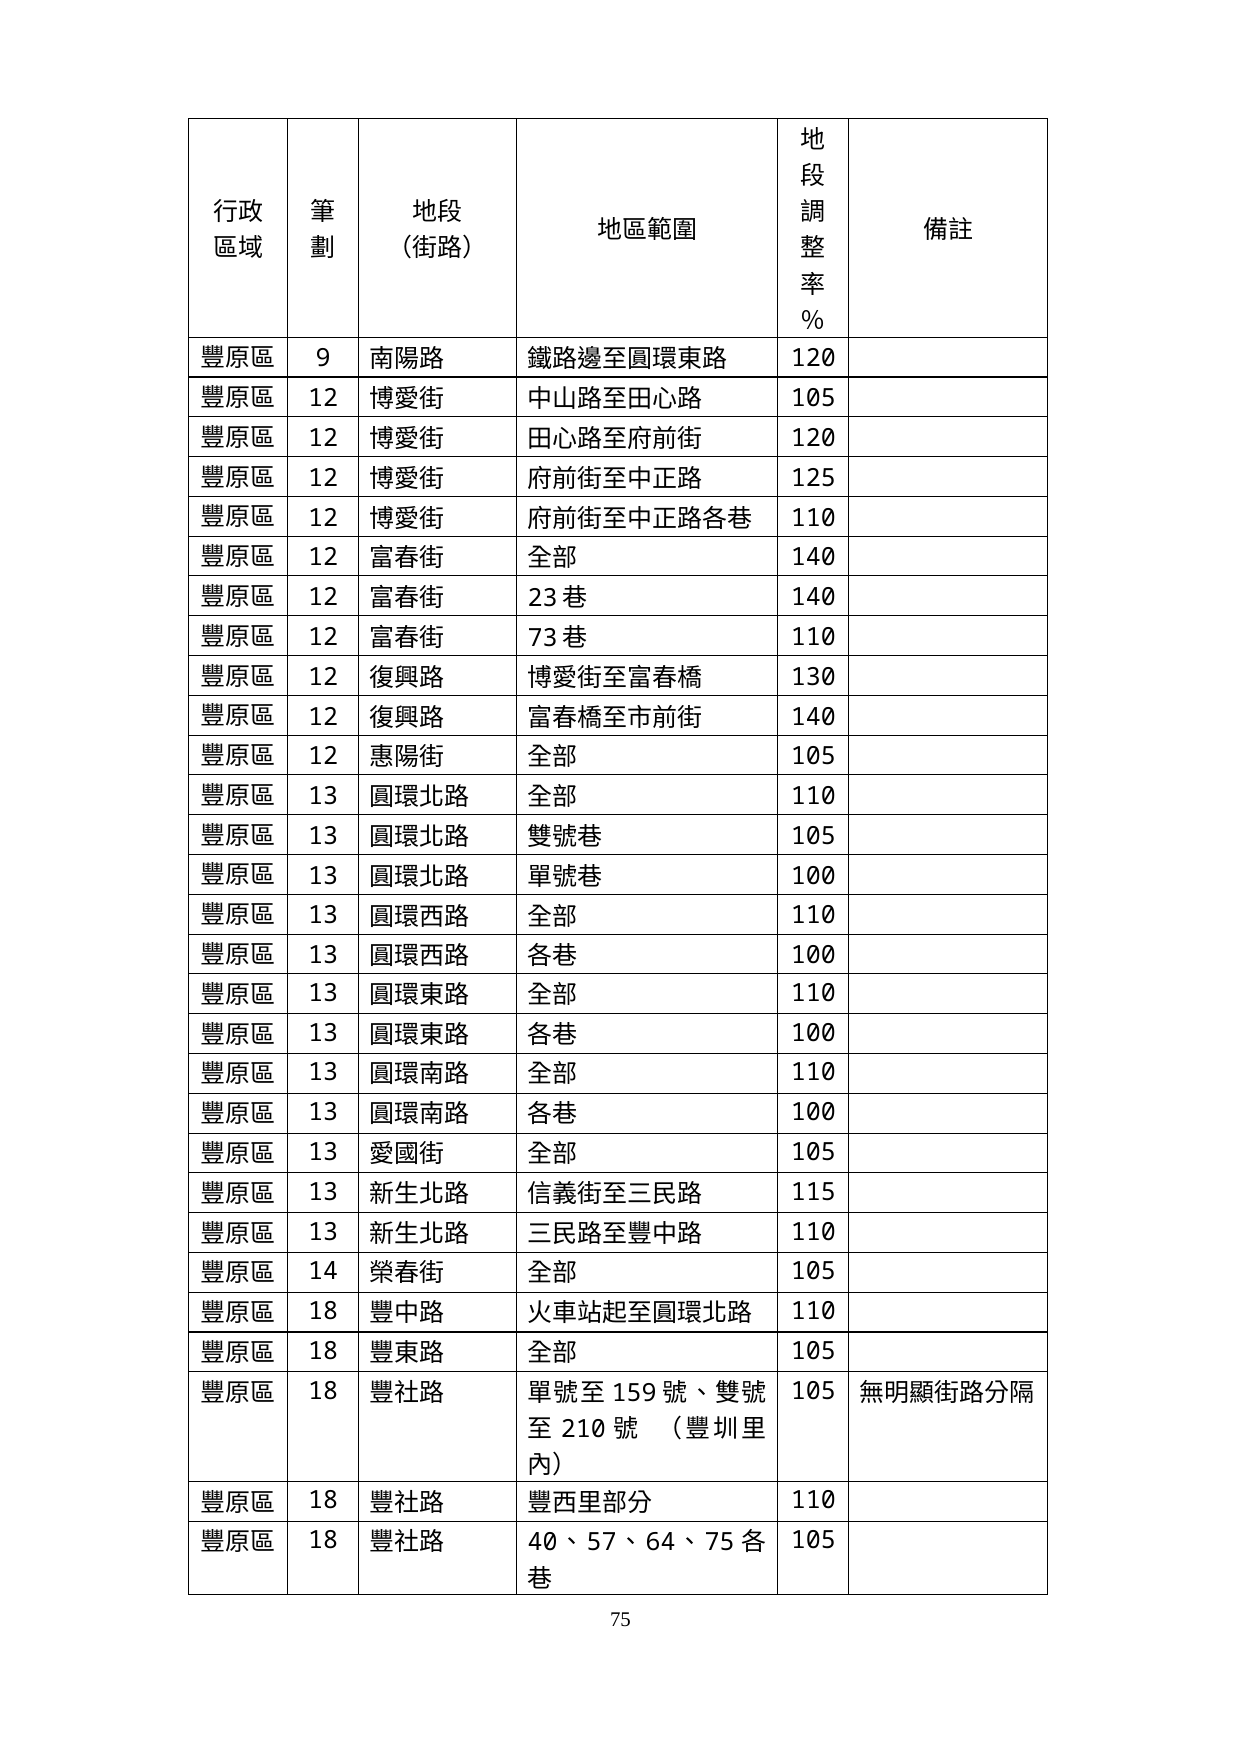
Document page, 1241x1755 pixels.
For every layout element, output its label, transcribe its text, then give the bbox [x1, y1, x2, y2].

table_cell 豐中路 [359, 1293, 516, 1331]
table_cell 單號巷 [517, 855, 777, 894]
table_cell 12 [288, 616, 358, 655]
table_cell 105 [778, 1522, 848, 1594]
table_cell 18 [288, 1293, 358, 1331]
table_cell [849, 576, 1047, 615]
table_cell 豐社路 [359, 1482, 516, 1521]
table_header 行政 區域 [189, 119, 287, 337]
table_cell 110 [778, 895, 848, 933]
table_cell 豐原區 [189, 935, 287, 973]
table_cell 豐原區 [189, 378, 287, 416]
table_cell 13 [288, 1014, 358, 1053]
table_cell 信義街至三民路 [517, 1173, 777, 1212]
table_cell [849, 417, 1047, 456]
table_cell 23巷 [517, 576, 777, 615]
table_cell 13 [288, 1213, 358, 1252]
table_cell 13 [288, 895, 358, 933]
table_cell 鐵路邊至圓環東路 [517, 338, 777, 376]
table_cell 火車站起至圓環北路 [517, 1293, 777, 1331]
table_cell [849, 1522, 1047, 1594]
table_cell 全部 [517, 736, 777, 774]
table_cell 府前街至中正路 [517, 457, 777, 496]
table_cell 雙號巷 [517, 815, 777, 854]
table_cell 豐原區 [189, 696, 287, 734]
table_cell 榮春街 [359, 1253, 516, 1292]
table_cell 豐原區 [189, 1253, 287, 1292]
table_cell 110 [778, 1213, 848, 1252]
table_cell 73巷 [517, 616, 777, 655]
table_cell 120 [778, 417, 848, 456]
table_cell 中山路至田心路 [517, 378, 777, 416]
table_cell [849, 1333, 1047, 1371]
table_cell 豐原區 [189, 1293, 287, 1331]
table_cell 110 [778, 1054, 848, 1093]
table_cell 豐原區 [189, 1173, 287, 1212]
table_cell 田心路至府前街 [517, 417, 777, 456]
table_cell 各巷 [517, 1094, 777, 1132]
table_cell 12 [288, 457, 358, 496]
table_cell 圓環南路 [359, 1054, 516, 1093]
table_cell 105 [778, 378, 848, 416]
table_cell 全部 [517, 775, 777, 814]
table_cell 全部 [517, 895, 777, 933]
table_cell 豐原區 [189, 1134, 287, 1172]
table_cell 豐原區 [189, 1094, 287, 1132]
table_cell 豐原區 [189, 417, 287, 456]
table_cell [849, 537, 1047, 575]
table_cell 各巷 [517, 1014, 777, 1053]
table_cell 100 [778, 1094, 848, 1132]
table_cell 新生北路 [359, 1173, 516, 1212]
table_cell 豐原區 [189, 537, 287, 575]
table_cell 豐原區 [189, 1014, 287, 1053]
table_cell 豐原區 [189, 576, 287, 615]
table_cell [849, 338, 1047, 376]
table_cell 豐原區 [189, 815, 287, 854]
table_cell [849, 378, 1047, 416]
table_cell 南陽路 [359, 338, 516, 376]
table_cell [849, 1253, 1047, 1292]
table_cell 全部 [517, 537, 777, 575]
table_cell 115 [778, 1173, 848, 1212]
table_cell 復興路 [359, 656, 516, 695]
table_cell 13 [288, 775, 358, 814]
table_cell 13 [288, 1094, 358, 1132]
table_cell 13 [288, 1134, 358, 1172]
table_cell 12 [288, 417, 358, 456]
table_cell 全部 [517, 1333, 777, 1371]
table_header 地段調整率％ [778, 119, 848, 337]
table_cell 105 [778, 1134, 848, 1172]
table_cell 各巷 [517, 935, 777, 973]
table_cell 全部 [517, 1253, 777, 1292]
table_cell 豐東路 [359, 1333, 516, 1371]
table_cell 豐原區 [189, 1372, 287, 1481]
table_cell 105 [778, 1253, 848, 1292]
table_cell 140 [778, 696, 848, 734]
table_cell 豐西里部分 [517, 1482, 777, 1521]
table_cell 140 [778, 537, 848, 575]
table_cell 全部 [517, 974, 777, 1013]
table_header 筆劃 [288, 119, 358, 337]
table_cell [849, 1054, 1047, 1093]
table_cell 14 [288, 1253, 358, 1292]
table_cell 博愛街 [359, 457, 516, 496]
table_cell 18 [288, 1522, 358, 1594]
table_cell 120 [778, 338, 848, 376]
table_cell 豐原區 [189, 855, 287, 894]
table_cell [849, 1213, 1047, 1252]
table_cell 豐原區 [189, 1054, 287, 1093]
table_cell 13 [288, 1054, 358, 1093]
table_cell [849, 1293, 1047, 1331]
table_cell 12 [288, 378, 358, 416]
table_cell 18 [288, 1482, 358, 1521]
table_cell 13 [288, 974, 358, 1013]
table_cell [849, 457, 1047, 496]
table_cell 復興路 [359, 696, 516, 734]
table_cell [849, 815, 1047, 854]
table_cell 愛國街 [359, 1134, 516, 1172]
table_cell 富春街 [359, 576, 516, 615]
table_cell 圓環北路 [359, 775, 516, 814]
table_cell 40、57、64、75各巷 [517, 1522, 777, 1594]
table_cell 惠陽街 [359, 736, 516, 774]
table_cell 100 [778, 935, 848, 973]
table_cell 13 [288, 935, 358, 973]
table_cell 100 [778, 1014, 848, 1053]
table_cell 博愛街 [359, 497, 516, 536]
table_cell 博愛街至富春橋 [517, 656, 777, 695]
table_cell 豐原區 [189, 457, 287, 496]
table_cell [849, 855, 1047, 894]
table_cell 博愛街 [359, 417, 516, 456]
table_cell 全部 [517, 1054, 777, 1093]
table_cell [849, 775, 1047, 814]
table_cell 圓環西路 [359, 935, 516, 973]
table_cell 圓環北路 [359, 855, 516, 894]
table_cell 豐原區 [189, 497, 287, 536]
table_cell 富春橋至市前街 [517, 696, 777, 734]
table_cell 13 [288, 1173, 358, 1212]
table_cell 13 [288, 815, 358, 854]
table_cell 圓環北路 [359, 815, 516, 854]
table_cell 110 [778, 974, 848, 1013]
table_cell 110 [778, 1482, 848, 1521]
table_cell 豐原區 [189, 1213, 287, 1252]
table_cell 豐原區 [189, 656, 287, 695]
table_header 地區範圍 [517, 119, 777, 337]
table_cell 全部 [517, 1134, 777, 1172]
table_cell 130 [778, 656, 848, 695]
table_cell 9 [288, 338, 358, 376]
table_cell 18 [288, 1333, 358, 1371]
table_cell 府前街至中正路各巷 [517, 497, 777, 536]
table_cell 110 [778, 497, 848, 536]
table_cell [849, 895, 1047, 933]
table_cell 豐原區 [189, 1333, 287, 1371]
table_cell [849, 974, 1047, 1013]
table_cell 豐原區 [189, 1522, 287, 1594]
table_cell 圓環東路 [359, 974, 516, 1013]
table_cell 12 [288, 656, 358, 695]
table_header 地段 （街路） [359, 119, 516, 337]
table_cell 新生北路 [359, 1213, 516, 1252]
table_cell 105 [778, 1372, 848, 1481]
table_cell 12 [288, 497, 358, 536]
table_cell 富春街 [359, 616, 516, 655]
table_cell 140 [778, 576, 848, 615]
table_cell [849, 1482, 1047, 1521]
table_cell 13 [288, 855, 358, 894]
table_cell 12 [288, 696, 358, 734]
table_cell [849, 616, 1047, 655]
table_cell 富春街 [359, 537, 516, 575]
table_cell 圓環西路 [359, 895, 516, 933]
table_cell [849, 696, 1047, 734]
table_cell [849, 656, 1047, 695]
table_cell 105 [778, 736, 848, 774]
table_cell 圓環東路 [359, 1014, 516, 1053]
table_cell 110 [778, 616, 848, 655]
table_cell 圓環南路 [359, 1094, 516, 1132]
table_cell [849, 497, 1047, 536]
table_cell [849, 1094, 1047, 1132]
table_cell 豐社路 [359, 1372, 516, 1481]
table_cell 豐原區 [189, 974, 287, 1013]
table_cell 豐原區 [189, 1482, 287, 1521]
table_cell 三民路至豐中路 [517, 1213, 777, 1252]
table_cell [849, 1134, 1047, 1172]
table_cell 105 [778, 1333, 848, 1371]
table_cell 豐原區 [189, 616, 287, 655]
table_cell 125 [778, 457, 848, 496]
table_cell 12 [288, 736, 358, 774]
table_cell 豐原區 [189, 775, 287, 814]
table_cell [849, 935, 1047, 973]
table_header 備註 [849, 119, 1047, 337]
table_cell 12 [288, 576, 358, 615]
table_cell 18 [288, 1372, 358, 1481]
table_cell 105 [778, 815, 848, 854]
table_cell 100 [778, 855, 848, 894]
table_cell 博愛街 [359, 378, 516, 416]
table_cell 豐原區 [189, 338, 287, 376]
table_cell 單號至159號、雙號至210號 （豐圳里內） [517, 1372, 777, 1481]
table_cell 110 [778, 775, 848, 814]
table_cell 110 [778, 1293, 848, 1331]
table_cell [849, 736, 1047, 774]
table_cell [849, 1014, 1047, 1053]
table_cell 豐原區 [189, 895, 287, 933]
table_cell 12 [288, 537, 358, 575]
table_cell [849, 1173, 1047, 1212]
table_cell 豐原區 [189, 736, 287, 774]
table_cell 無明顯街路分隔 [849, 1372, 1047, 1481]
table_cell 豐社路 [359, 1522, 516, 1594]
